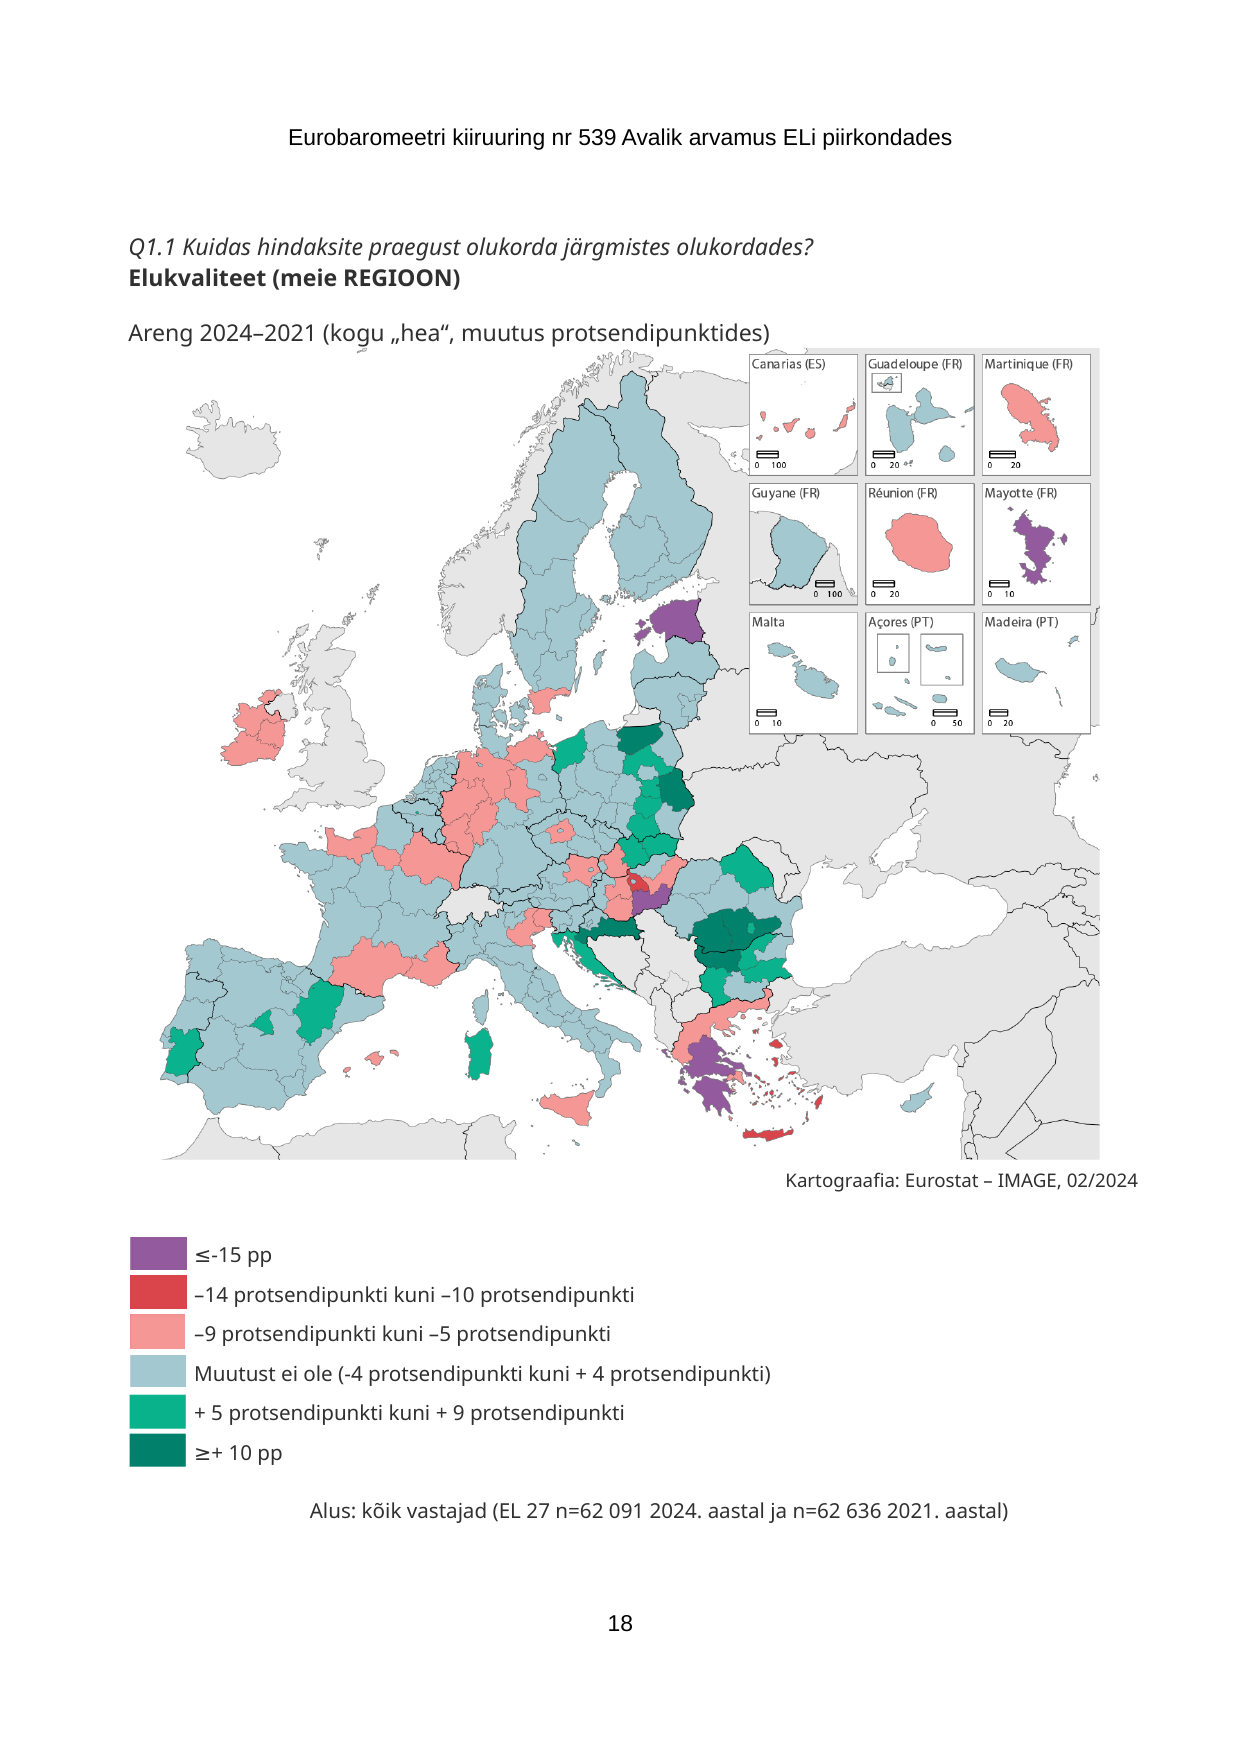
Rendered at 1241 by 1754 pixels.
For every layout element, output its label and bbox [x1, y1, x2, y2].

picture [130, 1275, 187, 1309]
picture [130, 1237, 187, 1270]
picture [130, 1314, 185, 1349]
picture [130, 1434, 185, 1466]
picture [130, 1395, 185, 1428]
picture [117, 347, 1103, 1161]
picture [130, 1355, 186, 1387]
